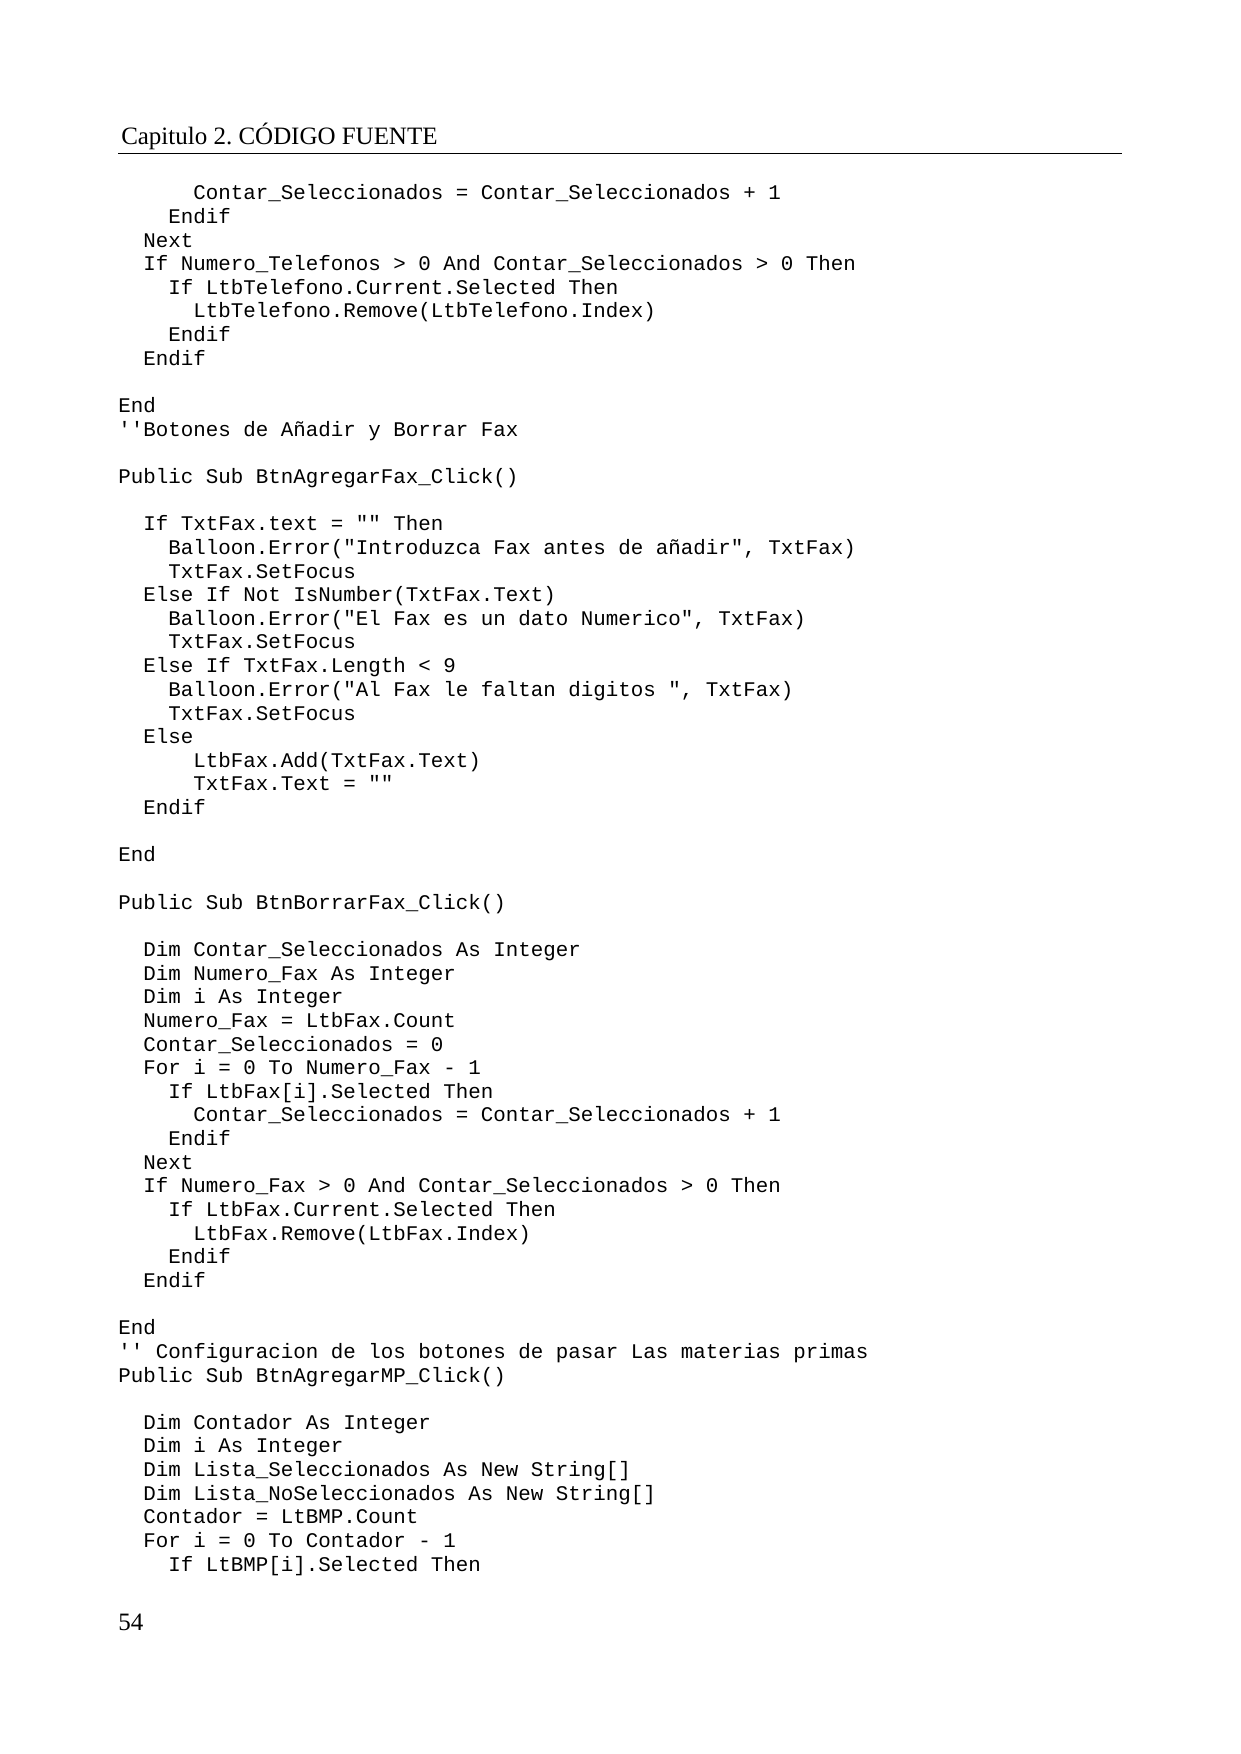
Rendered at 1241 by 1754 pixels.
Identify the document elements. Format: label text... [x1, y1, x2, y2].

text Dim Contar_Seleccionados As Integer [118, 939, 1122, 963]
text For i = 0 To Contador - 1 [118, 1530, 1122, 1554]
text Contar_Seleccionados = Contar_Seleccionados + 1 [118, 1104, 1122, 1128]
text For i = 0 To Numero_Fax - 1 [118, 1057, 1122, 1081]
text Dim Lista_NoSeleccionados As New String[] [118, 1483, 1122, 1506]
text Endif [118, 1246, 1122, 1270]
text '' Configuracion de los botones de pasar Las materias primas [118, 1341, 1122, 1364]
text End [118, 844, 1122, 868]
text Public Sub BtnAgregarMP_Click() [118, 1364, 1122, 1388]
text Else If Not IsNumber(TxtFax.Text) [118, 584, 1122, 608]
text TxtFax.SetFocus [118, 632, 1122, 655]
text If LtbFax[i].Selected Then [118, 1081, 1122, 1104]
text Endif [118, 348, 1122, 371]
text If LtbTelefono.Current.Selected Then [118, 277, 1122, 301]
text If LtbFax.Current.Selected Then [118, 1199, 1122, 1223]
text Next [118, 229, 1122, 253]
text TxtFax.SetFocus [118, 702, 1122, 726]
text Next [118, 1152, 1122, 1175]
text Else If TxtFax.Length < 9 [118, 655, 1122, 679]
text LtbFax.Remove(LtbFax.Index) [118, 1223, 1122, 1246]
text LtbTelefono.Remove(LtbTelefono.Index) [118, 301, 1122, 324]
text Contar_Seleccionados = Contar_Seleccionados + 1 [118, 182, 1122, 206]
text Contador = LtBMP.Count [118, 1506, 1122, 1530]
text End [118, 395, 1122, 419]
text If Numero_Telefonos > 0 And Contar_Seleccionados > 0 Then [118, 253, 1122, 277]
text Balloon.Error("Introduzca Fax antes de añadir", TxtFax) [118, 537, 1122, 561]
text Dim Lista_Seleccionados As New String[] [118, 1459, 1122, 1483]
text Public Sub BtnAgregarFax_Click() [118, 466, 1122, 490]
text LtbFax.Add(TxtFax.Text) [118, 750, 1122, 773]
text If TxtFax.text = "" Then [118, 513, 1122, 537]
text If LtBMP[i].Selected Then [118, 1554, 1122, 1577]
text End [118, 1317, 1122, 1341]
text TxtFax.Text = "" [118, 773, 1122, 797]
text TxtFax.SetFocus [118, 561, 1122, 584]
text Else [118, 726, 1122, 750]
text Endif [118, 324, 1122, 348]
text Dim i As Integer [118, 1436, 1122, 1459]
text Dim i As Integer [118, 986, 1122, 1010]
text Numero_Fax = LtbFax.Count [118, 1010, 1122, 1033]
text Endif [118, 797, 1122, 821]
text Dim Numero_Fax As Integer [118, 963, 1122, 986]
text Balloon.Error("El Fax es un dato Numerico", TxtFax) [118, 608, 1122, 632]
text Dim Contador As Integer [118, 1412, 1122, 1436]
text ''Botones de Añadir y Borrar Fax [118, 419, 1122, 442]
text Public Sub BtnBorrarFax_Click() [118, 892, 1122, 915]
text Endif [118, 1270, 1122, 1294]
text Endif [118, 206, 1122, 229]
text Balloon.Error("Al Fax le faltan digitos ", TxtFax) [118, 679, 1122, 702]
text If Numero_Fax > 0 And Contar_Seleccionados > 0 Then [118, 1175, 1122, 1199]
text Contar_Seleccionados = 0 [118, 1033, 1122, 1057]
text Endif [118, 1128, 1122, 1152]
